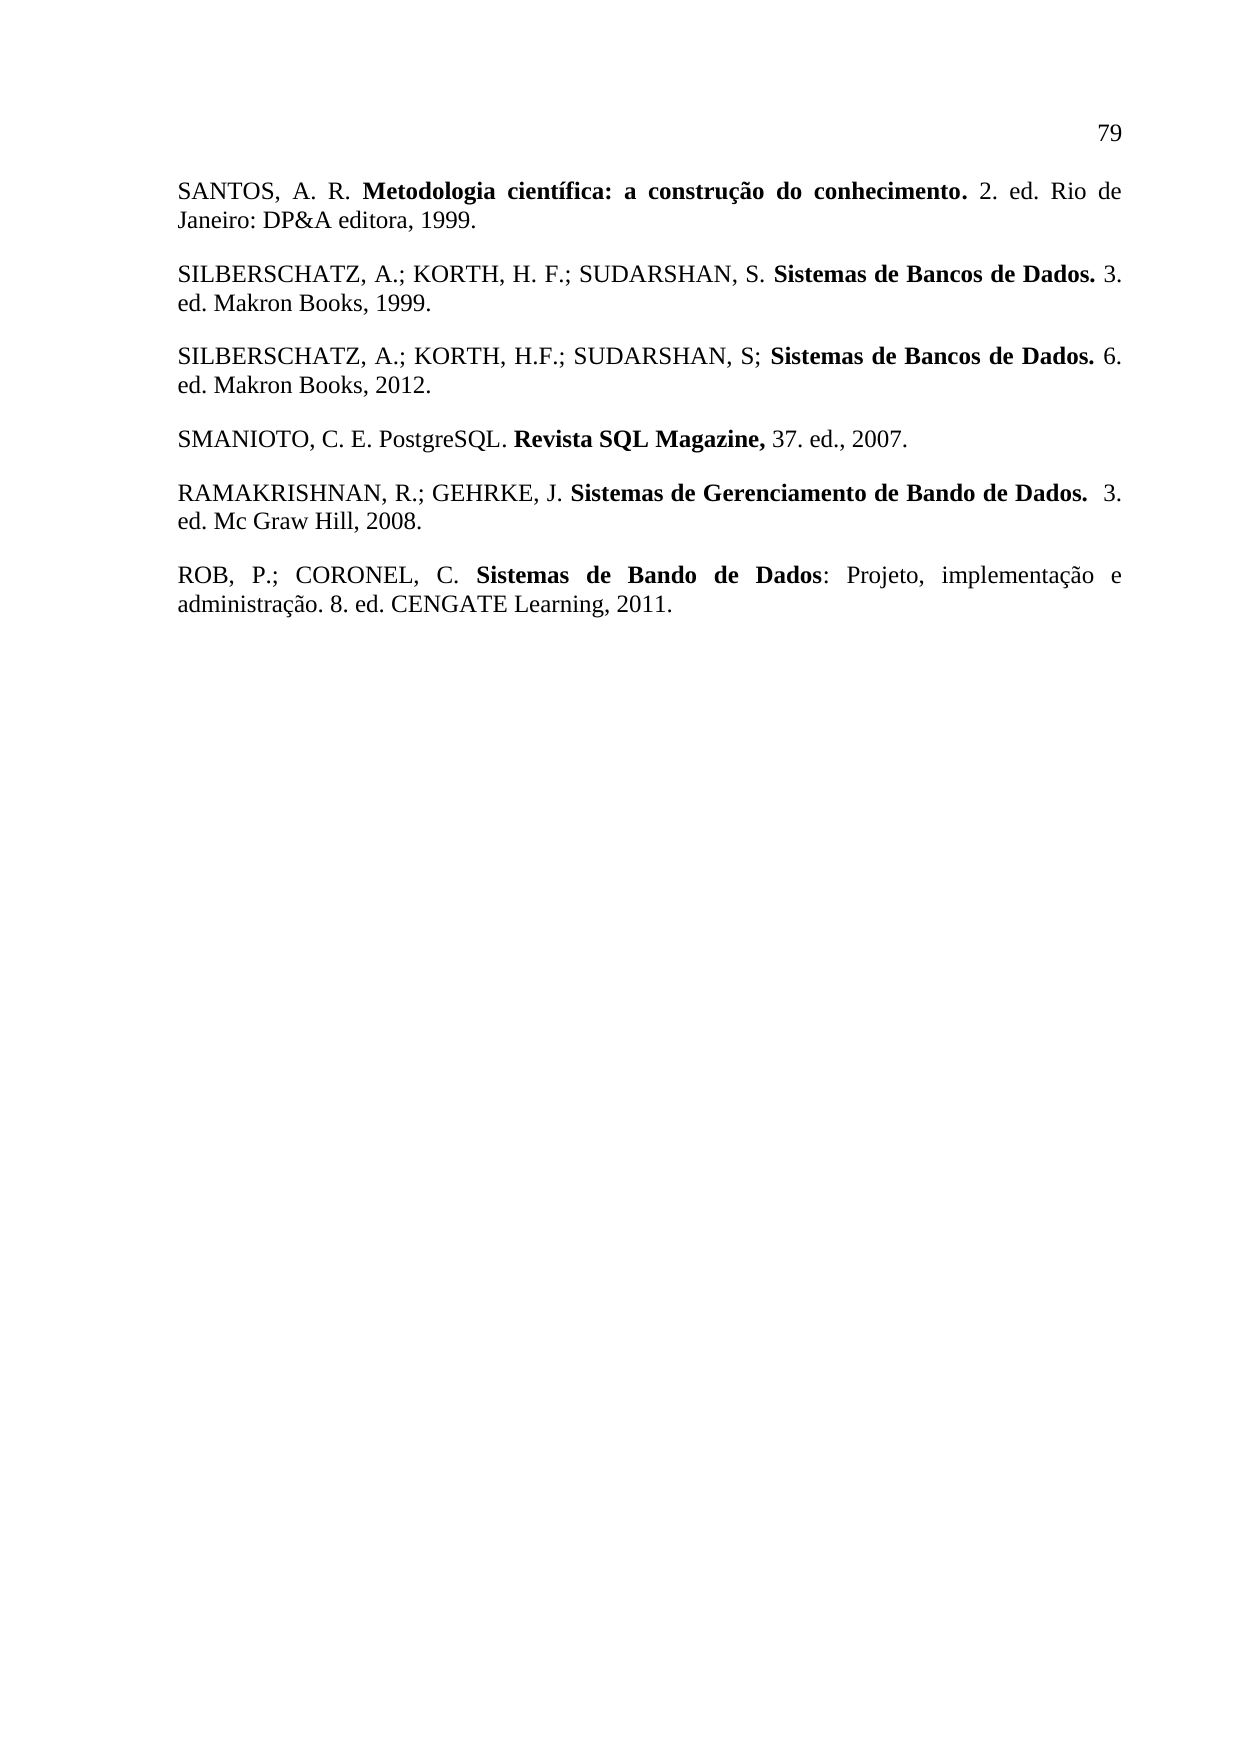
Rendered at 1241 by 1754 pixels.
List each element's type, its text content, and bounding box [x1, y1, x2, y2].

text SILBERSCHATZ, A.; KORTH, H. F.; SUDARSHAN, S. Sistemas de Bancos de Dados. 3. ed. Makron Books, 1999. [177, 259, 1122, 316]
text RAMAKRISHNAN, R.; GEHRKE, J. Sistemas de Gerenciamento de Bando de Dados. 3. ed. Mc Graw Hill, 2008. [177, 478, 1122, 535]
text ROB, P.; CORONEL, C. Sistemas de Bando de Dados: Projeto, implementação e administração. 8. ed. CENGATE Learning, 2011. [177, 560, 1122, 618]
text SANTOS, A. R. Metodologia científica: a construção do conhecimento. 2. ed. Rio de Janeiro: DP&A editora, 1999. [177, 176, 1122, 234]
text SMANIOTO, C. E. PostgreSQL. Revista SQL Magazine, 37. ed., 2007. [177, 424, 1122, 453]
text SILBERSCHATZ, A.; KORTH, H.F.; SUDARSHAN, S; Sistemas de Bancos de Dados. 6. ed. Makron Books, 2012. [177, 341, 1122, 399]
